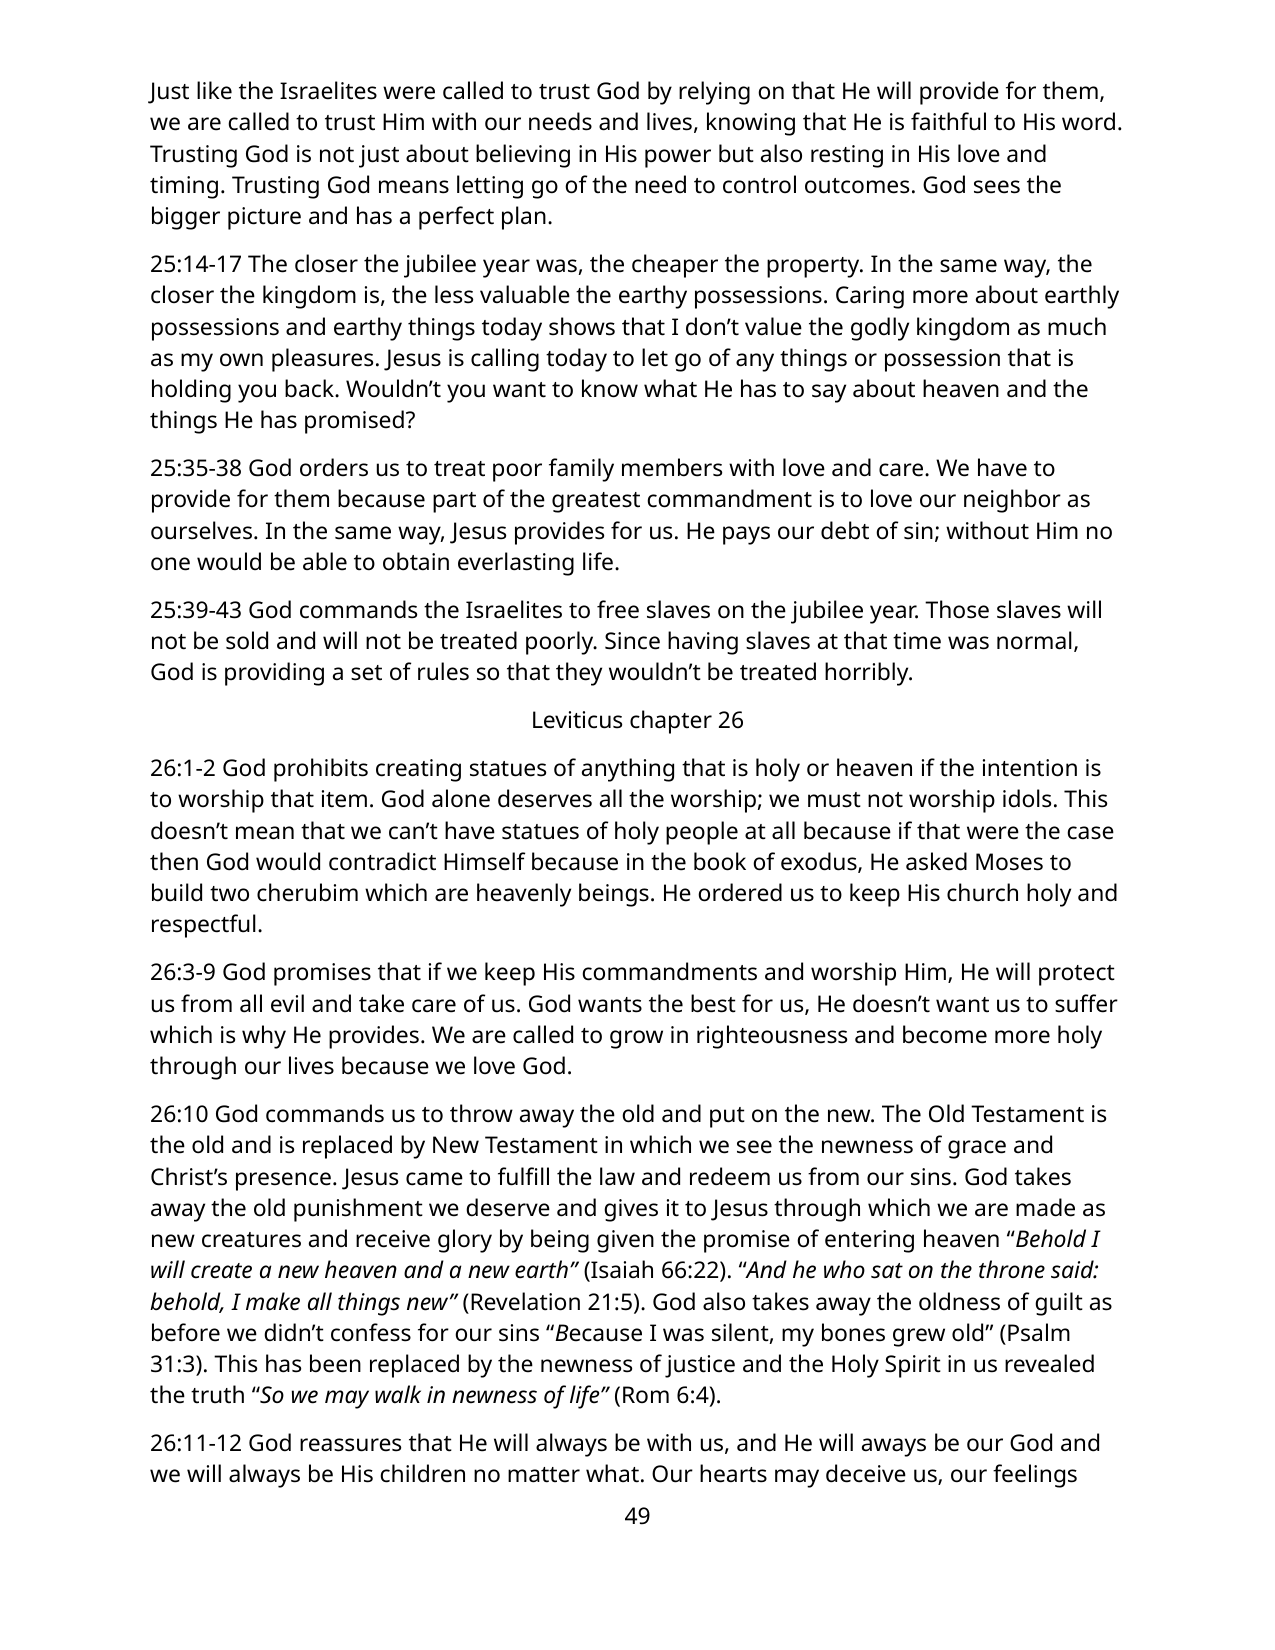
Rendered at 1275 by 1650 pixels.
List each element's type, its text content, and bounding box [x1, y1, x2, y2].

text 25:14-17 The closer the jubilee year was, the cheaper the property. In the same way, the closer the kingdom is, the less valuable the earthy possessions. Caring more about earthly possessions and earthy things today shows that I don’t value the godly kingdom as much as my own pleasures. Jesus is calling today to let go of any things or possession that is holding you back. Wouldn’t you want to know what He has to say about heaven and the things He has promised? [150, 248, 1125, 435]
text Just like the Israelites were called to trust God by relying on that He will provide for them, we are called to trust Him with our needs and lives, knowing that He is faithful to His word. Trusting God is not just about believing in His power but also resting in His love and timing. Trusting God means letting go of the need to control outcomes. God sees the bigger picture and has a perfect plan. [150, 75, 1125, 231]
text 26:3-9 God promises that if we keep His commandments and worship Him, He will protect us from all evil and take care of us. God wants the best for us, He doesn’t want us to suffer which is why He provides. We are called to grow in righteousness and become more holy through our lives because we love God. [150, 956, 1125, 1081]
text 26:10 God commands us to throw away the old and put on the new. The Old Testament is the old and is replaced by New Testament in which we see the newness of grace and Christ’s presence. Jesus came to fulfill the law and redeem us from our sins. God takes away the old punishment we deserve and gives it to Jesus through which we are made as new creatures and receive glory by being given the promise of entering heaven “Behold I will create a new heaven and a new earth” (Isaiah 66:22). “And he who sat on the throne said: behold, I make all things new” (Revelation 21:5). God also takes away the oldness of guilt as before we didn’t confess for our sins “Because I was silent, my bones grew old” (Psalm 31:3). This has been replaced by the newness of justice and the Holy Spirit in us revealed the truth “So we may walk in newness of life” (Rom 6:4). [150, 1098, 1125, 1410]
text Leviticus chapter 26 [150, 704, 1125, 735]
text 25:39-43 God commands the Israelites to free slaves on the jubilee year. Those slaves will not be sold and will not be treated poorly. Since having slaves at that time was normal, God is providing a set of rules so that they wouldn’t be treated horribly. [150, 594, 1125, 687]
text 26:11-12 God reassures that He will always be with us, and He will aways be our God and we will always be His children no matter what. Our hearts may deceive us, our feelings [150, 1427, 1125, 1489]
text 26:1-2 God prohibits creating statues of anything that is holy or heaven if the intention is to worship that item. God alone deserves all the worship; we must not worship idols. This doesn’t mean that we can’t have statues of holy people at all because if that were the case then God would contradict Himself because in the book of exodus, He asked Moses to build two cherubim which are heavenly beings. He ordered us to keep His church holy and respectful. [150, 752, 1125, 939]
text 25:35-38 God orders us to treat poor family members with love and care. We have to provide for them because part of the greatest commandment is to love our neighbor as ourselves. In the same way, Jesus provides for us. He pays our debt of sin; without Him no one would be able to obtain everlasting life. [150, 452, 1125, 577]
